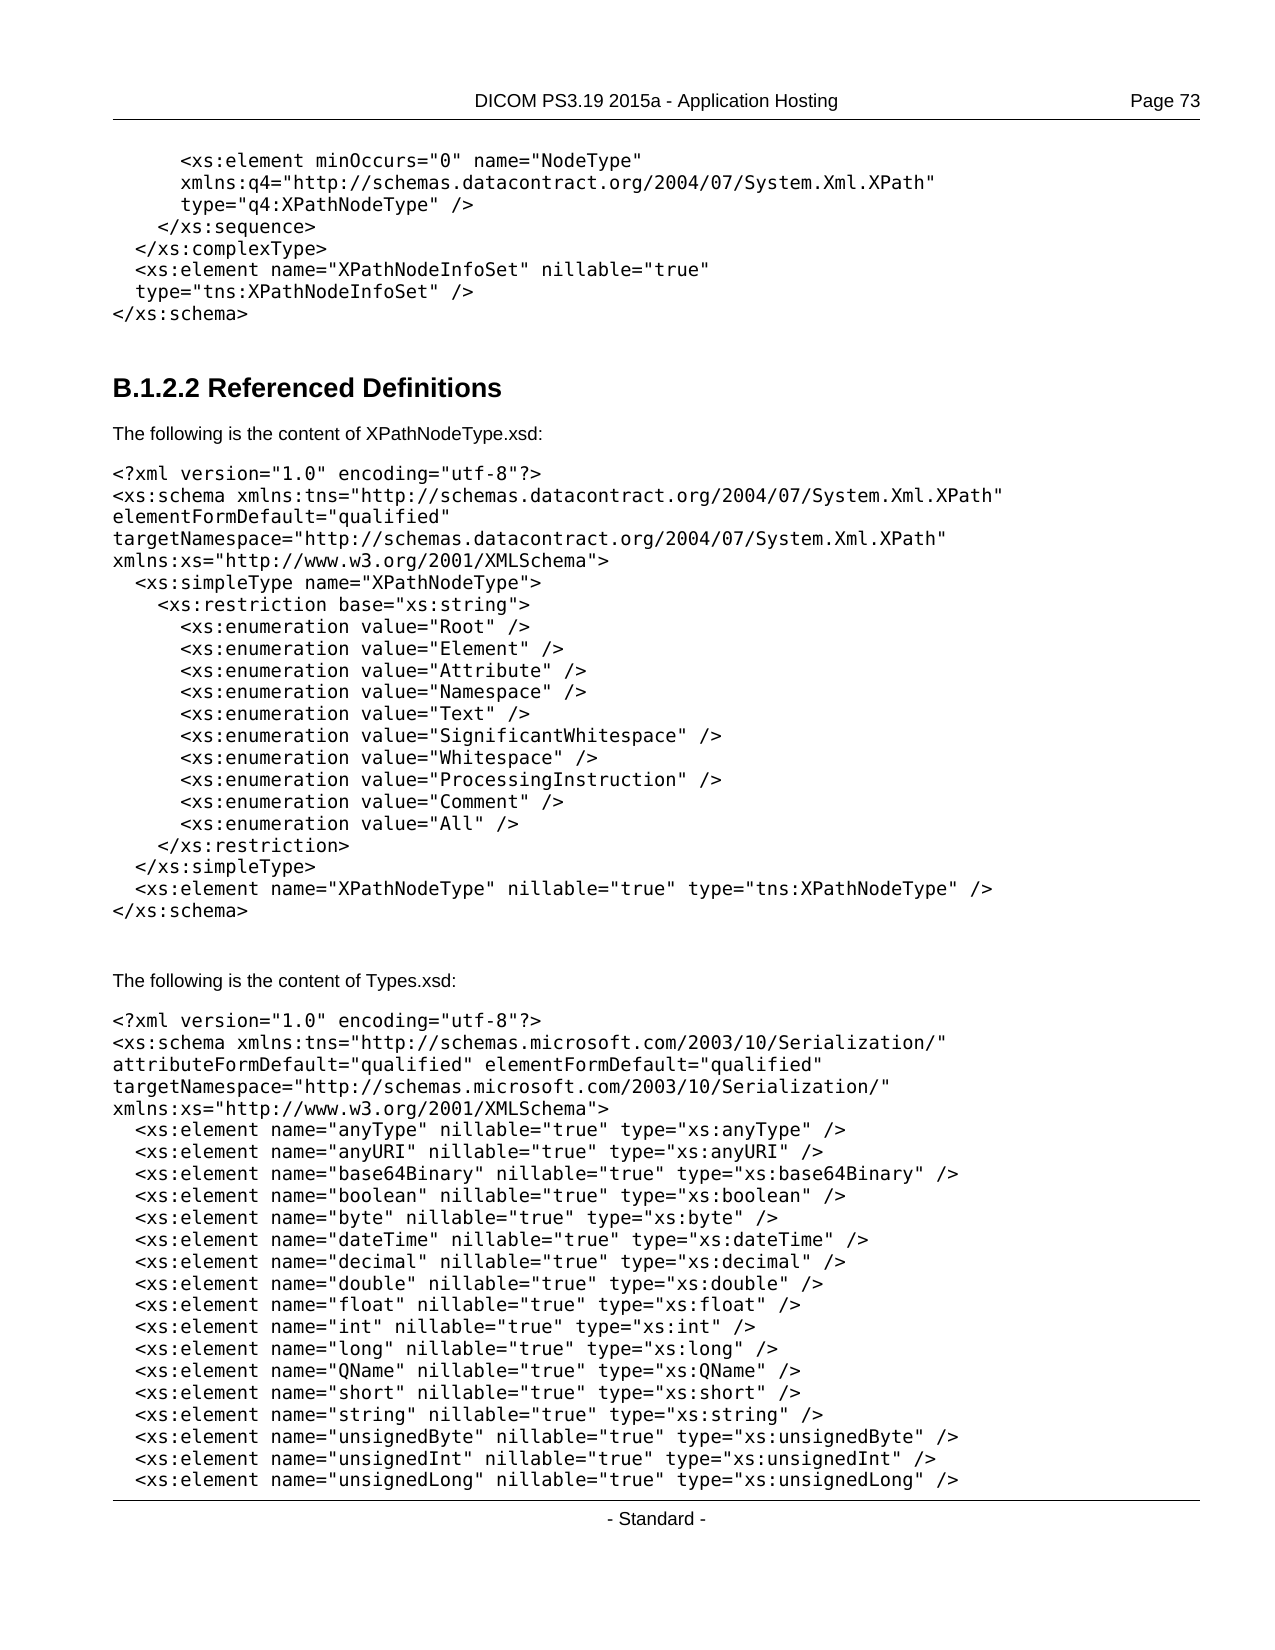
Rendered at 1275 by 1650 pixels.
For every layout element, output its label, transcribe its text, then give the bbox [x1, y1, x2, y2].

text <xs:element minOccurs="0" name="NodeType" xmlns:q4="http://schemas.datacontract.org/2004/07/System.Xml.XPath" type="q4:XPathNodeType" /> </xs:sequence> </xs:complexType> <xs:element name="XPathNodeInfoSet" nillable="true" type="tns:XPathNodeInfoSet" /> </xs:schema> [112, 150, 1200, 354]
text <?xml version="1.0" encoding="utf-8"?> <xs:schema xmlns:tns="http://schemas.microsoft.com/2003/10/Serialization/" attributeFormDefault="qualified" elementFormDefault="qualified" targetNamespace="http://schemas.microsoft.com/2003/10/Serialization/" xmlns:xs="http://www.w3.org/2001/XMLSchema"> <xs:element name="anyType" nillable="true" type="xs:anyType" /> <xs:element name="anyURI" nillable="true" type="xs:anyURI" /> <xs:element name="base64Binary" nillable="true" type="xs:base64Binary" /> <xs:element name="boolean" nillable="true" type="xs:boolean" /> <xs:element name="byte" nillable="true" type="xs:byte" /> <xs:element name="dateTime" nillable="true" type="xs:dateTime" /> <xs:element name="decimal" nillable="true" type="xs:decimal" /> <xs:element name="double" nillable="true" type="xs:double" /> <xs:element name="float" nillable="true" type="xs:float" /> <xs:element name="int" nillable="true" type="xs:int" /> <xs:element name="long" nillable="true" type="xs:long" /> <xs:element name="QName" nillable="true" type="xs:QName" /> <xs:element name="short" nillable="true" type="xs:short" /> <xs:element name="string" nillable="true" type="xs:string" /> <xs:element name="unsignedByte" nillable="true" type="xs:unsignedByte" /> <xs:element name="unsignedInt" nillable="true" type="xs:unsignedInt" /> <xs:element name="unsignedLong" nillable="true" type="xs:unsignedLong" /> [112, 1010, 1200, 1491]
text B.1.2.2 Referenced Definitions [112, 372, 1200, 404]
text <?xml version="1.0" encoding="utf-8"?> <xs:schema xmlns:tns="http://schemas.datacontract.org/2004/07/System.Xml.XPath" elementFormDefault="qualified" targetNamespace="http://schemas.datacontract.org/2004/07/System.Xml.XPath" xmlns:xs="http://www.w3.org/2001/XMLSchema"> <xs:simpleType name="XPathNodeType"> <xs:restriction base="xs:string"> <xs:enumeration value="Root" /> <xs:enumeration value="Element" /> <xs:enumeration value="Attribute" /> <xs:enumeration value="Namespace" /> <xs:enumeration value="Text" /> <xs:enumeration value="SignificantWhitespace" /> <xs:enumeration value="Whitespace" /> <xs:enumeration value="ProcessingInstruction" /> <xs:enumeration value="Comment" /> <xs:enumeration value="All" /> </xs:restriction> </xs:simpleType> <xs:element name="XPathNodeType" nillable="true" type="tns:XPathNodeType" /> </xs:schema> [112, 463, 1200, 951]
text The following is the content of Types.xsd: [112, 970, 1200, 991]
text The following is the content of XPathNodeType.xsd: [112, 422, 1200, 444]
